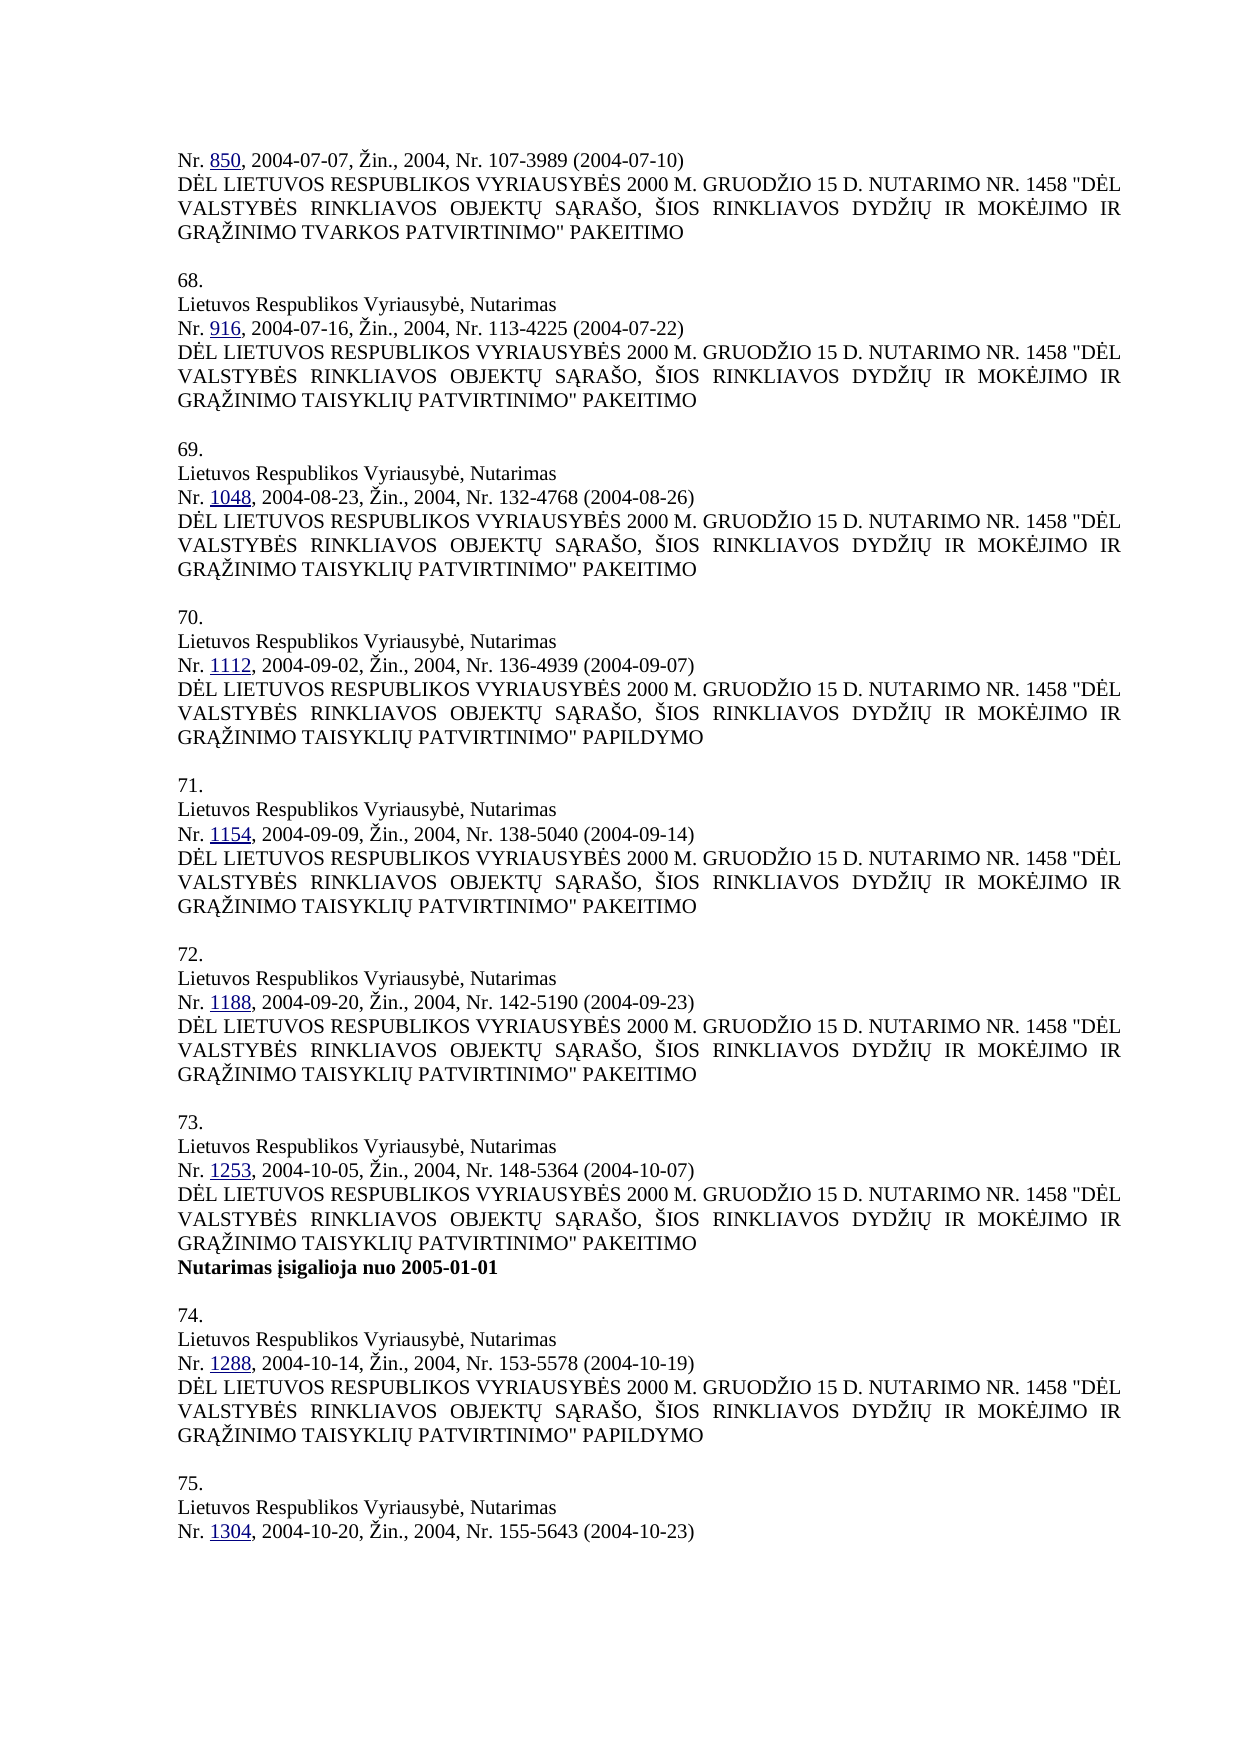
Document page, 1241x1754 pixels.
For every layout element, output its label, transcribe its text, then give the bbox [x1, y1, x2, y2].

text Nr. 916, 2004-07-16, Žin., 2004, Nr. 113-4225 (2004-07-22) [177, 316, 1122, 340]
text Nr. 1188, 2004-09-20, Žin., 2004, Nr. 142-5190 (2004-09-23) [177, 990, 1122, 1014]
text 72. [177, 942, 1122, 966]
text Lietuvos Respublikos Vyriausybė, Nutarimas [177, 629, 1122, 653]
text Lietuvos Respublikos Vyriausybė, Nutarimas [177, 461, 1122, 484]
text Nr. 1048, 2004-08-23, Žin., 2004, Nr. 132-4768 (2004-08-26) [177, 484, 1122, 509]
text DĖL LIETUVOS RESPUBLIKOS VYRIAUSYBĖS 2000 M. GRUODŽIO 15 D. NUTARIMO NR. 1458 "DĖL VALSTYBĖS RINKLIAVOS OBJEKTŲ SĄRAŠO, ŠIOS RINKLIAVOS DYDŽIŲ IR MOKĖJIMO IR GRĄŽINIMO TAISYKLIŲ PATVIRTINIMO" PAKEITIMO [177, 846, 1122, 918]
text DĖL LIETUVOS RESPUBLIKOS VYRIAUSYBĖS 2000 M. GRUODŽIO 15 D. NUTARIMO NR. 1458 "DĖL VALSTYBĖS RINKLIAVOS OBJEKTŲ SĄRAŠO, ŠIOS RINKLIAVOS DYDŽIŲ IR MOKĖJIMO IR GRĄŽINIMO TVARKOS PATVIRTINIMO" PAKEITIMO [177, 172, 1122, 244]
text Lietuvos Respublikos Vyriausybė, Nutarimas [177, 1134, 1122, 1158]
text DĖL LIETUVOS RESPUBLIKOS VYRIAUSYBĖS 2000 M. GRUODŽIO 15 D. NUTARIMO NR. 1458 "DĖL VALSTYBĖS RINKLIAVOS OBJEKTŲ SĄRAŠO, ŠIOS RINKLIAVOS DYDŽIŲ IR MOKĖJIMO IR GRĄŽINIMO TAISYKLIŲ PATVIRTINIMO" PAKEITIMO [177, 509, 1122, 581]
text 73. [177, 1110, 1122, 1134]
text 75. [177, 1471, 1122, 1495]
text Lietuvos Respublikos Vyriausybė, Nutarimas [177, 1495, 1122, 1519]
text DĖL LIETUVOS RESPUBLIKOS VYRIAUSYBĖS 2000 M. GRUODŽIO 15 D. NUTARIMO NR. 1458 "DĖL VALSTYBĖS RINKLIAVOS OBJEKTŲ SĄRAŠO, ŠIOS RINKLIAVOS DYDŽIŲ IR MOKĖJIMO IR GRĄŽINIMO TAISYKLIŲ PATVIRTINIMO" PAKEITIMO [177, 1014, 1122, 1086]
text 71. [177, 773, 1122, 797]
text Nr. 1304, 2004-10-20, Žin., 2004, Nr. 155-5643 (2004-10-23) [177, 1519, 1122, 1543]
text Nr. 1253, 2004-10-05, Žin., 2004, Nr. 148-5364 (2004-10-07) [177, 1158, 1122, 1182]
text Nutarimas įsigalioja nuo 2005-01-01 [177, 1254, 1122, 1279]
text 69. [177, 436, 1122, 461]
text Lietuvos Respublikos Vyriausybė, Nutarimas [177, 1327, 1122, 1351]
text DĖL LIETUVOS RESPUBLIKOS VYRIAUSYBĖS 2000 M. GRUODŽIO 15 D. NUTARIMO NR. 1458 "DĖL VALSTYBĖS RINKLIAVOS OBJEKTŲ SĄRAŠO, ŠIOS RINKLIAVOS DYDŽIŲ IR MOKĖJIMO IR GRĄŽINIMO TAISYKLIŲ PATVIRTINIMO" PAKEITIMO [177, 340, 1122, 412]
text 68. [177, 268, 1122, 292]
text Nr. 1112, 2004-09-02, Žin., 2004, Nr. 136-4939 (2004-09-07) [177, 653, 1122, 677]
text Nr. 1154, 2004-09-09, Žin., 2004, Nr. 138-5040 (2004-09-14) [177, 821, 1122, 846]
text 70. [177, 605, 1122, 629]
text Lietuvos Respublikos Vyriausybė, Nutarimas [177, 797, 1122, 821]
text Nr. 1288, 2004-10-14, Žin., 2004, Nr. 153-5578 (2004-10-19) [177, 1351, 1122, 1375]
text Lietuvos Respublikos Vyriausybė, Nutarimas [177, 966, 1122, 990]
text DĖL LIETUVOS RESPUBLIKOS VYRIAUSYBĖS 2000 M. GRUODŽIO 15 D. NUTARIMO NR. 1458 "DĖL VALSTYBĖS RINKLIAVOS OBJEKTŲ SĄRAŠO, ŠIOS RINKLIAVOS DYDŽIŲ IR MOKĖJIMO IR GRĄŽINIMO TAISYKLIŲ PATVIRTINIMO" PAPILDYMO [177, 1375, 1122, 1447]
text Lietuvos Respublikos Vyriausybė, Nutarimas [177, 292, 1122, 316]
text 74. [177, 1303, 1122, 1327]
text Nr. 850, 2004-07-07, Žin., 2004, Nr. 107-3989 (2004-07-10) [177, 148, 1122, 172]
text DĖL LIETUVOS RESPUBLIKOS VYRIAUSYBĖS 2000 M. GRUODŽIO 15 D. NUTARIMO NR. 1458 "DĖL VALSTYBĖS RINKLIAVOS OBJEKTŲ SĄRAŠO, ŠIOS RINKLIAVOS DYDŽIŲ IR MOKĖJIMO IR GRĄŽINIMO TAISYKLIŲ PATVIRTINIMO" PAPILDYMO [177, 677, 1122, 749]
text DĖL LIETUVOS RESPUBLIKOS VYRIAUSYBĖS 2000 M. GRUODŽIO 15 D. NUTARIMO NR. 1458 "DĖL VALSTYBĖS RINKLIAVOS OBJEKTŲ SĄRAŠO, ŠIOS RINKLIAVOS DYDŽIŲ IR MOKĖJIMO IR GRĄŽINIMO TAISYKLIŲ PATVIRTINIMO" PAKEITIMO [177, 1182, 1122, 1254]
